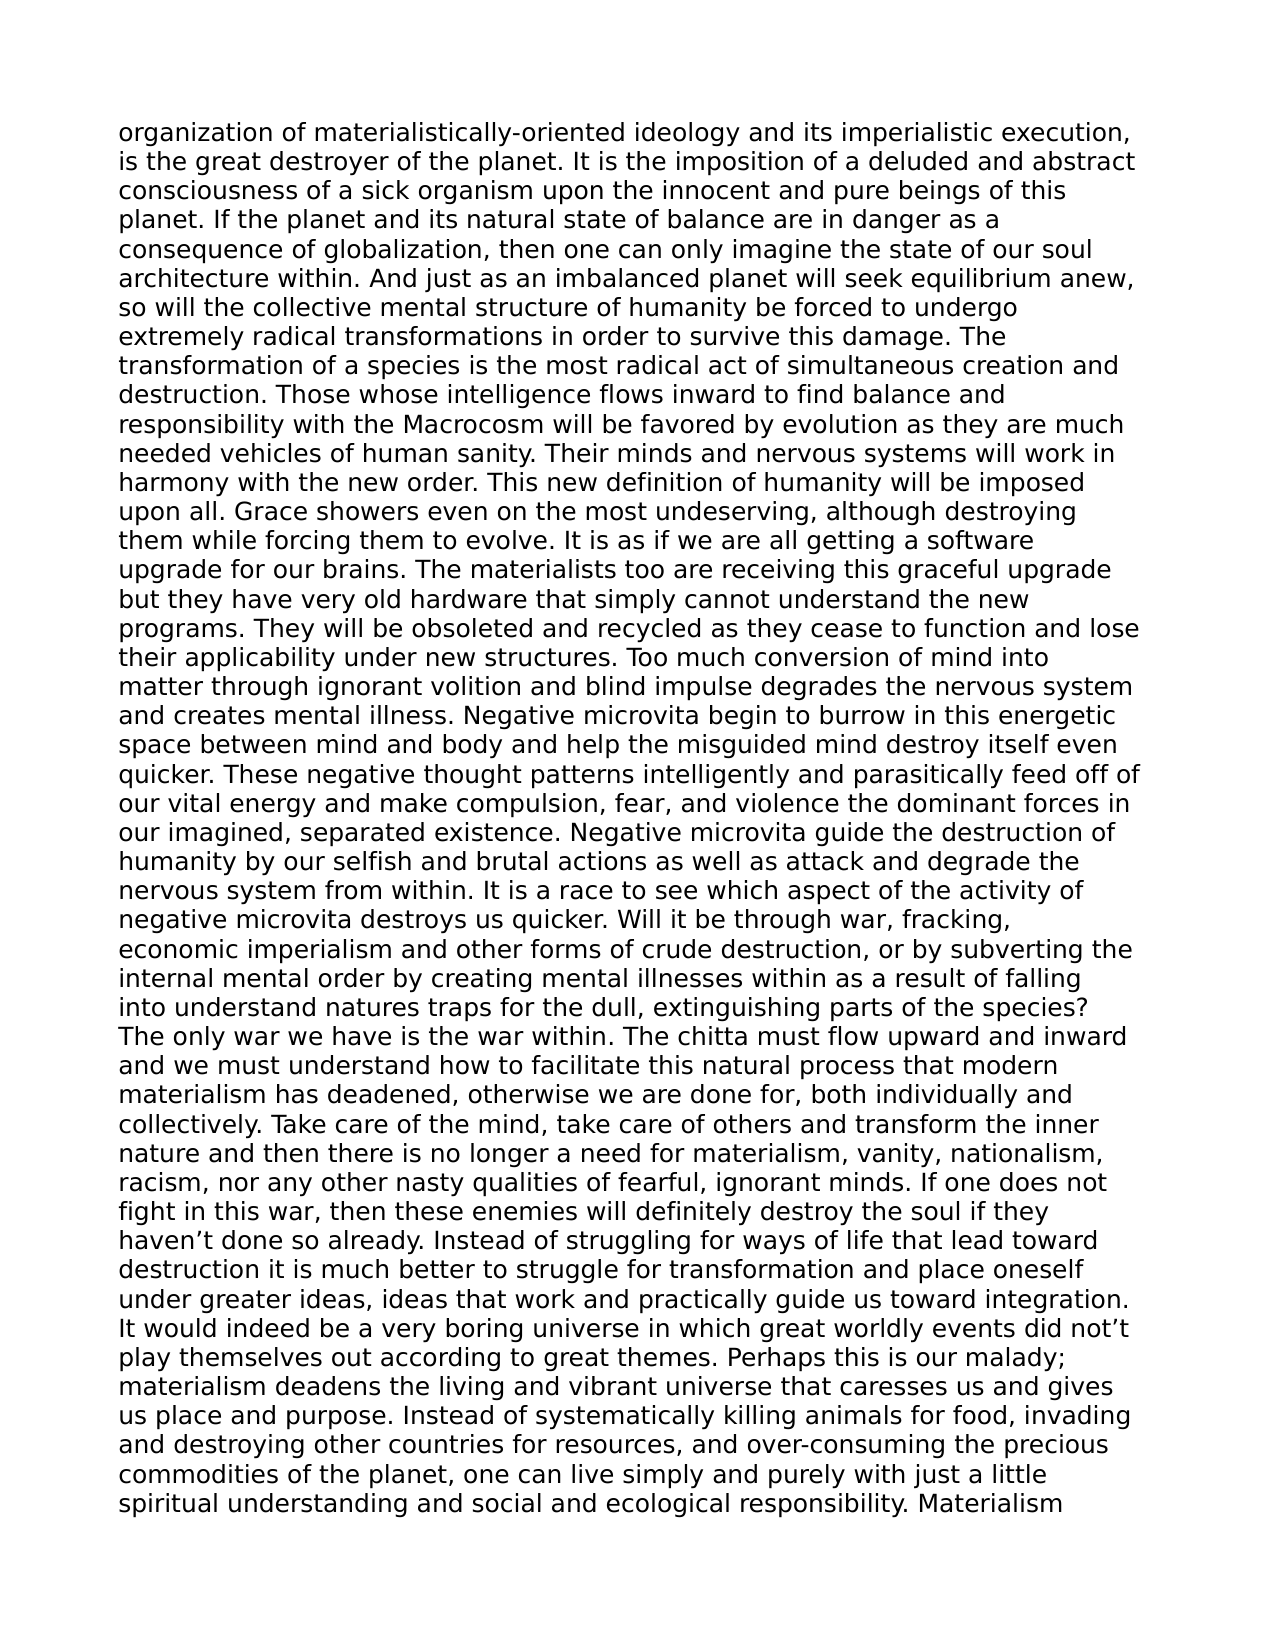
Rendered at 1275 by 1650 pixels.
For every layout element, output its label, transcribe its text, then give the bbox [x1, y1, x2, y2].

text consequence of globalization, then one can only imagine the state of our soul [118, 235, 1157, 264]
text humanity by our selfish and brutal actions as well as attack and degrade the [118, 847, 1157, 876]
text It would indeed be a very boring universe in which great worldly events did not’t [118, 1314, 1157, 1343]
text The only war we have is the war within. The chitta must flow upward and inward [118, 1022, 1157, 1051]
text responsibility with the Macrocosm will be favored by evolution as they are much [118, 410, 1157, 439]
text and we must understand how to facilitate this natural process that modern [118, 1051, 1157, 1081]
text transformation of a species is the most radical act of simultaneous creation and [118, 351, 1157, 381]
text consciousness of a sick organism upon the innocent and pure beings of this [118, 176, 1157, 206]
text play themselves out according to great themes. Perhaps this is our malady; [118, 1343, 1157, 1372]
text organization of materialistically-oriented ideology and its imperialistic execution, [118, 118, 1157, 147]
text our vital energy and make compulsion, fear, and violence the dominant forces in [118, 789, 1157, 818]
text fight in this war, then these enemies will definitely destroy the soul if they [118, 1197, 1157, 1226]
text commodities of the planet, one can live simply and purely with just a little [118, 1460, 1157, 1489]
text destruction it is much better to struggle for transformation and place oneself [118, 1256, 1157, 1285]
text programs. They will be obsoleted and recycled as they cease to function and lose [118, 614, 1157, 643]
text needed vehicles of human sanity. Their minds and nervous systems will work in [118, 439, 1157, 468]
text collectively. Take care of the mind, take care of others and transform the inner [118, 1110, 1157, 1139]
text and creates mental illness. Negative microvita begin to burrow in this energetic [118, 701, 1157, 731]
text harmony with the new order. This new definition of humanity will be imposed [118, 468, 1157, 497]
text spiritual understanding and social and ecological responsibility. Materialism [118, 1489, 1157, 1518]
text haven’t done so already. Instead of struggling for ways of life that lead toward [118, 1226, 1157, 1256]
text their applicability under new structures. Too much conversion of mind into [118, 643, 1157, 672]
text architecture within. And just as an imbalanced planet will seek equilibrium anew, [118, 264, 1157, 293]
text matter through ignorant volition and blind impulse degrades the nervous system [118, 672, 1157, 701]
text upon all. Grace showers even on the most undeserving, although destroying [118, 497, 1157, 526]
text them while forcing them to evolve. It is as if we are all getting a software [118, 526, 1157, 556]
text internal mental order by creating mental illnesses within as a result of falling [118, 964, 1157, 993]
text materialism has deadened, otherwise we are done for, both individually and [118, 1081, 1157, 1110]
text and destroying other countries for resources, and over-consuming the precious [118, 1431, 1157, 1460]
text so will the collective mental structure of humanity be forced to undergo [118, 293, 1157, 322]
text negative microvita destroys us quicker. Will it be through war, fracking, [118, 906, 1157, 935]
text extremely radical transformations in order to survive this damage. The [118, 322, 1157, 351]
text materialism deadens the living and vibrant universe that caresses us and gives [118, 1372, 1157, 1401]
text into understand natures traps for the dull, extinguishing parts of the species? [118, 993, 1157, 1022]
text destruction. Those whose intelligence flows inward to find balance and [118, 381, 1157, 410]
text nature and then there is no longer a need for materialism, vanity, nationalism, [118, 1139, 1157, 1168]
text planet. If the planet and its natural state of balance are in danger as a [118, 206, 1157, 235]
text but they have very old hardware that simply cannot understand the new [118, 585, 1157, 614]
text nervous system from within. It is a race to see which aspect of the activity of [118, 876, 1157, 906]
text is the great destroyer of the planet. It is the imposition of a deluded and abstract [118, 147, 1157, 176]
text economic imperialism and other forms of crude destruction, or by subverting the [118, 935, 1157, 964]
text racism, nor any other nasty qualities of fearful, ignorant minds. If one does not [118, 1168, 1157, 1197]
text us place and purpose. Instead of systematically killing animals for food, invading [118, 1401, 1157, 1431]
text upgrade for our brains. The materialists too are receiving this graceful upgrade [118, 556, 1157, 585]
text space between mind and body and help the misguided mind destroy itself even [118, 731, 1157, 760]
text quicker. These negative thought patterns intelligently and parasitically feed off of [118, 760, 1157, 789]
text under greater ideas, ideas that work and practically guide us toward integration. [118, 1285, 1157, 1314]
text our imagined, separated existence. Negative microvita guide the destruction of [118, 818, 1157, 847]
